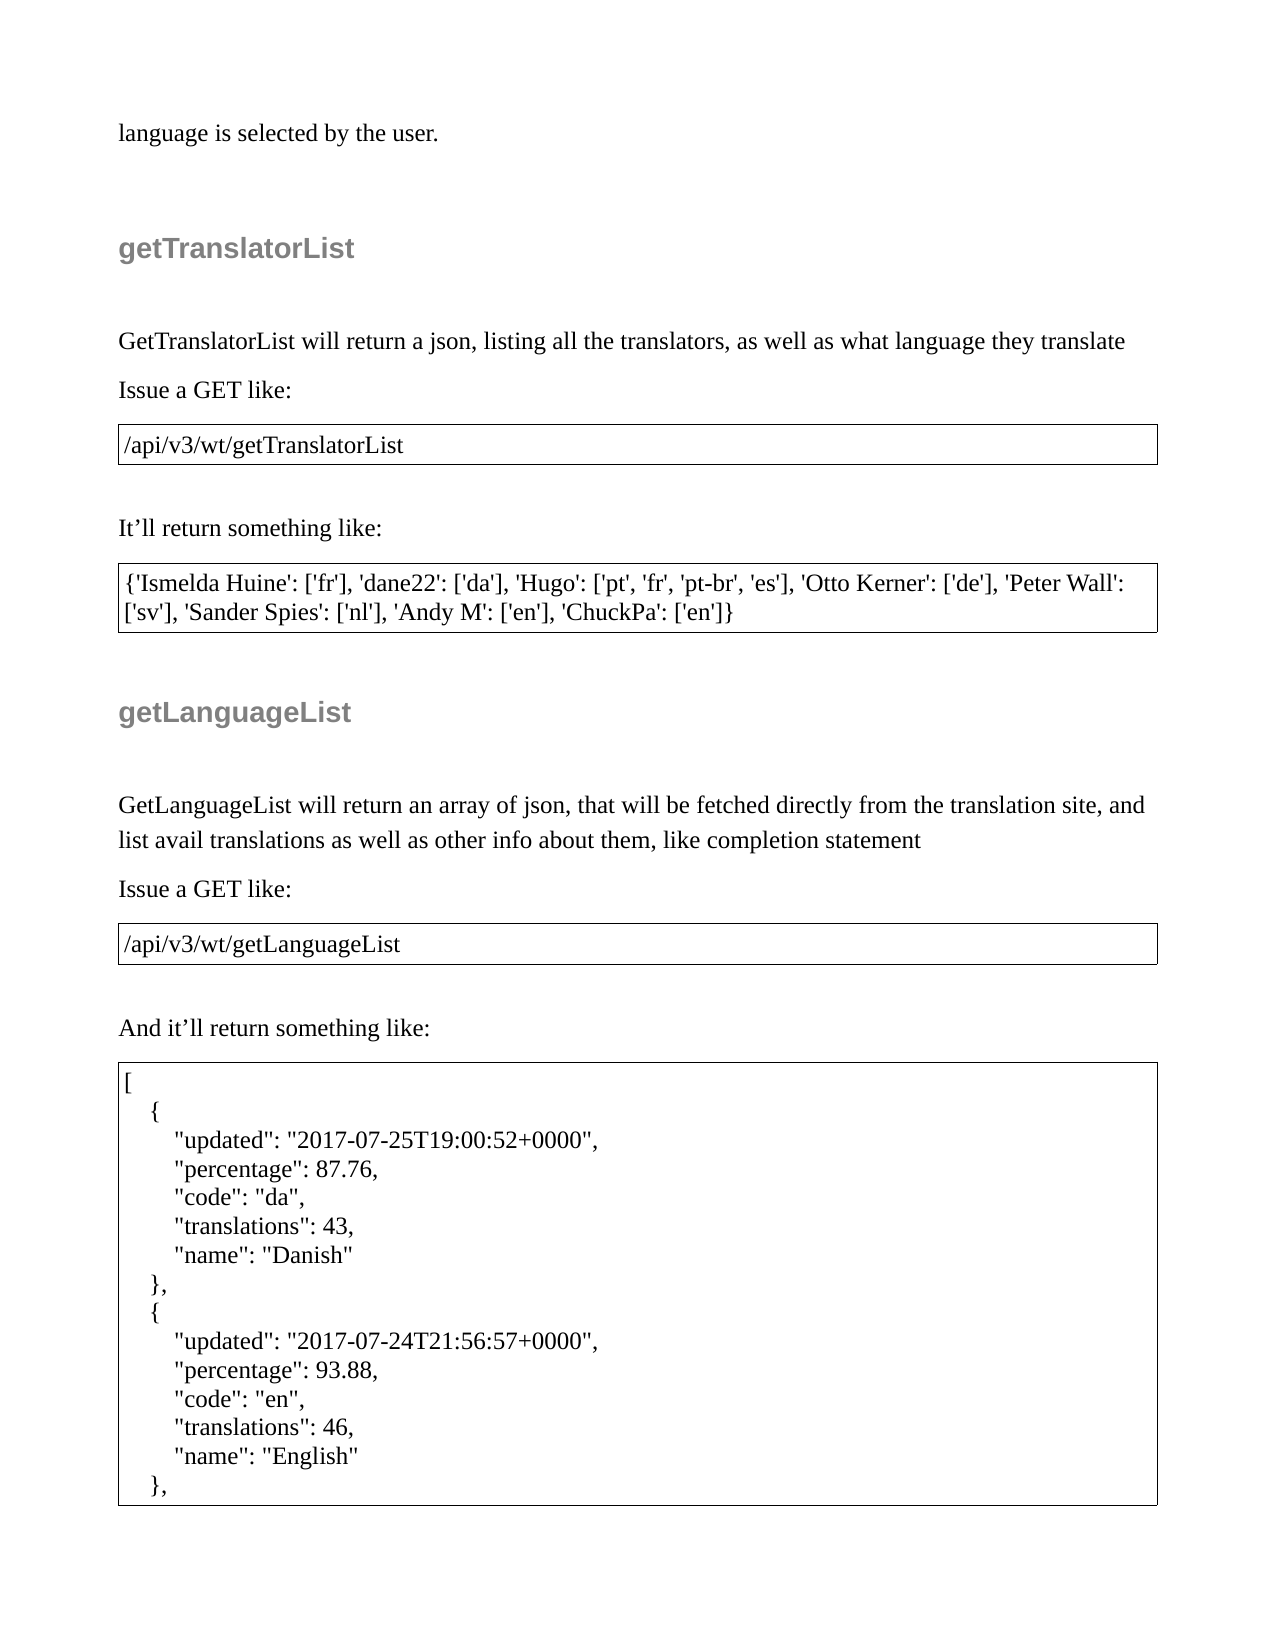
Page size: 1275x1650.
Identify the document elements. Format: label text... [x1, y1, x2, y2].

text And it’ll return something like: [118, 1013, 1157, 1041]
subtitle getLanguageList [118, 695, 1157, 729]
table_header /api/v3/wt/getLanguageList [119, 924, 1157, 963]
text GetTranslatorList will return a json, listing all the translators, as well as what language they translate [118, 326, 1157, 355]
subtitle getTranslatorList [118, 231, 1157, 264]
table_header {'Ismelda Huine': ['fr'], 'dane22': ['da'], 'Hugo': ['pt', 'fr', 'pt-br', 'es'], 'Otto Kerner': ['de'], 'Peter Wall': ['sv'], 'Sander Spies': ['nl'], 'Andy M': ['en'], 'ChuckPa': ['en']} [119, 564, 1157, 632]
text GetLanguageList will return an array of json, that will be fetched directly from the translation site, and list avail translations as well as other info about them, like completion statement [118, 791, 1157, 854]
text Issue a GET like: [118, 874, 1157, 903]
text language is selected by the user. [118, 118, 1157, 147]
table_header /api/v3/wt/getTranslatorList [119, 425, 1157, 464]
text Issue a GET like: [118, 375, 1157, 404]
text It’ll return something like: [118, 513, 1157, 542]
table_header [ { "updated": "2017-07-25T19:00:52+0000", "percentage": 87.76, "code": "da", "translations": 43, "name": "Danish" }, { "updated": "2017-07-24T21:56:57+0000", "percentage": 93.88, "code": "en", "translations": 46, "name": "English" }, [119, 1063, 1157, 1504]
